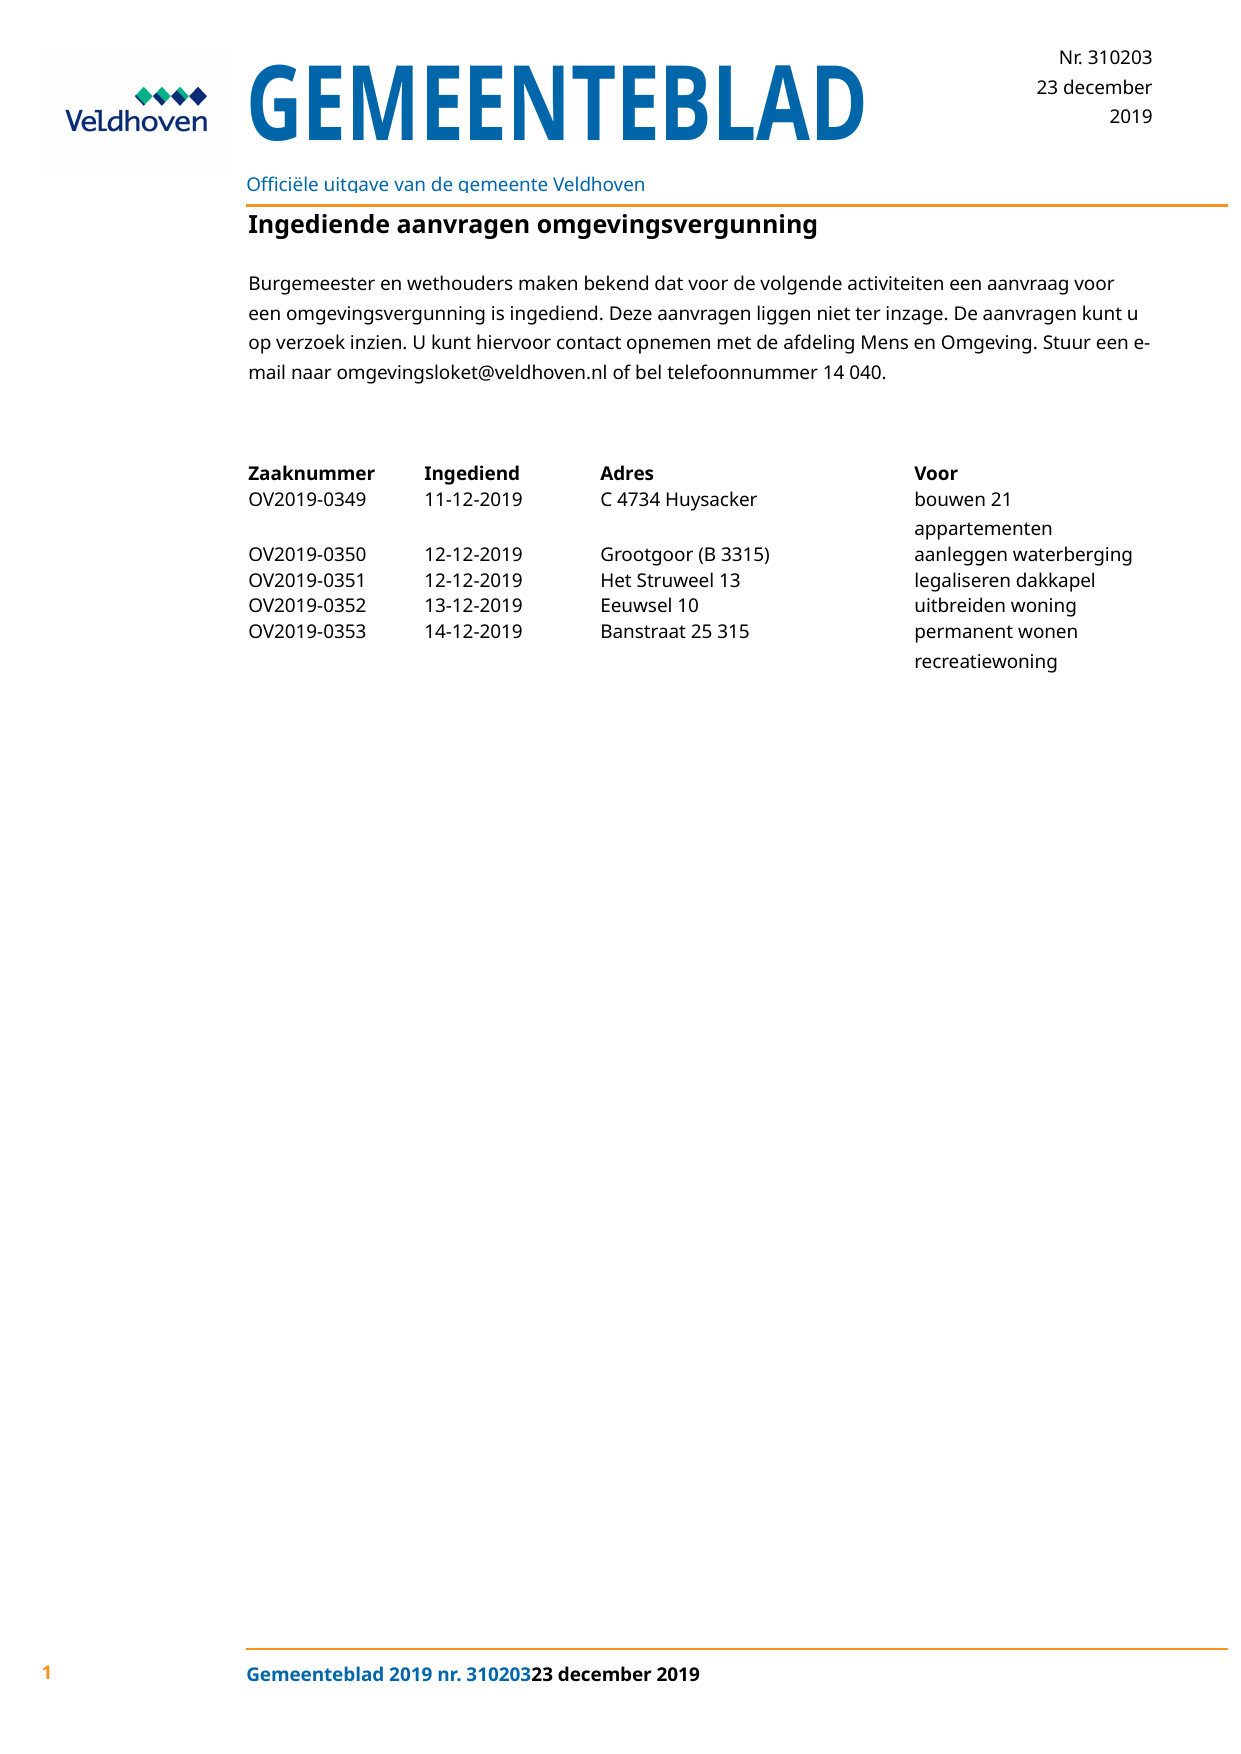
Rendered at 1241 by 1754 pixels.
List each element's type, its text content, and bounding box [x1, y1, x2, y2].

table_cell 13-12-2019 [424, 593, 600, 618]
table_cell Grootgoor (B 3315) [600, 541, 914, 567]
table_cell OV2019-0352 [248, 593, 424, 618]
table_header Ingediend [424, 460, 600, 486]
table_cell OV2019-0349 [248, 486, 424, 541]
table_cell OV2019-0353 [248, 618, 424, 673]
table_cell 11-12-2019 [424, 486, 600, 541]
table_cell Het Struweel 13 [600, 567, 914, 592]
table_cell Banstraat 25 315 [600, 618, 914, 673]
table_cell C 4734 Huysacker [600, 486, 914, 541]
table_cell 12-12-2019 [424, 567, 600, 592]
table_cell 14-12-2019 [424, 618, 600, 673]
picture [41, 47, 231, 172]
text Burgemeester en wethouders maken bekend dat voor de volgende activiteiten een aanvraag voor een omgevingsvergunning is ingediend. Deze aanvragen liggen niet ter inzage. De aanvragen kunt u op verzoek inzien. U kunt hiervoor contact opnemen met de afdeling Mens en Omgeving. Stuur een e-mail naar omgevingsloket@veldhoven.nl of bel telefoonnummer 14 040. [248, 270, 1152, 385]
table_cell permanent wonen recreatiewoning [914, 618, 1152, 673]
table_cell legaliseren dakkapel [914, 567, 1152, 592]
table_cell bouwen 21 appartementen [914, 486, 1152, 541]
table_cell uitbreiden woning [914, 593, 1152, 618]
table_header Adres [600, 460, 914, 486]
text Ingediende aanvragen omgevingsvergunning [248, 207, 1152, 241]
table_cell OV2019-0351 [248, 567, 424, 592]
table_cell aanleggen waterberging [914, 541, 1152, 567]
table_cell 12-12-2019 [424, 541, 600, 567]
table_cell OV2019-0350 [248, 541, 424, 567]
table_cell Eeuwsel 10 [600, 593, 914, 618]
table_header Voor [914, 460, 1152, 486]
table_header Zaaknummer [248, 460, 424, 486]
